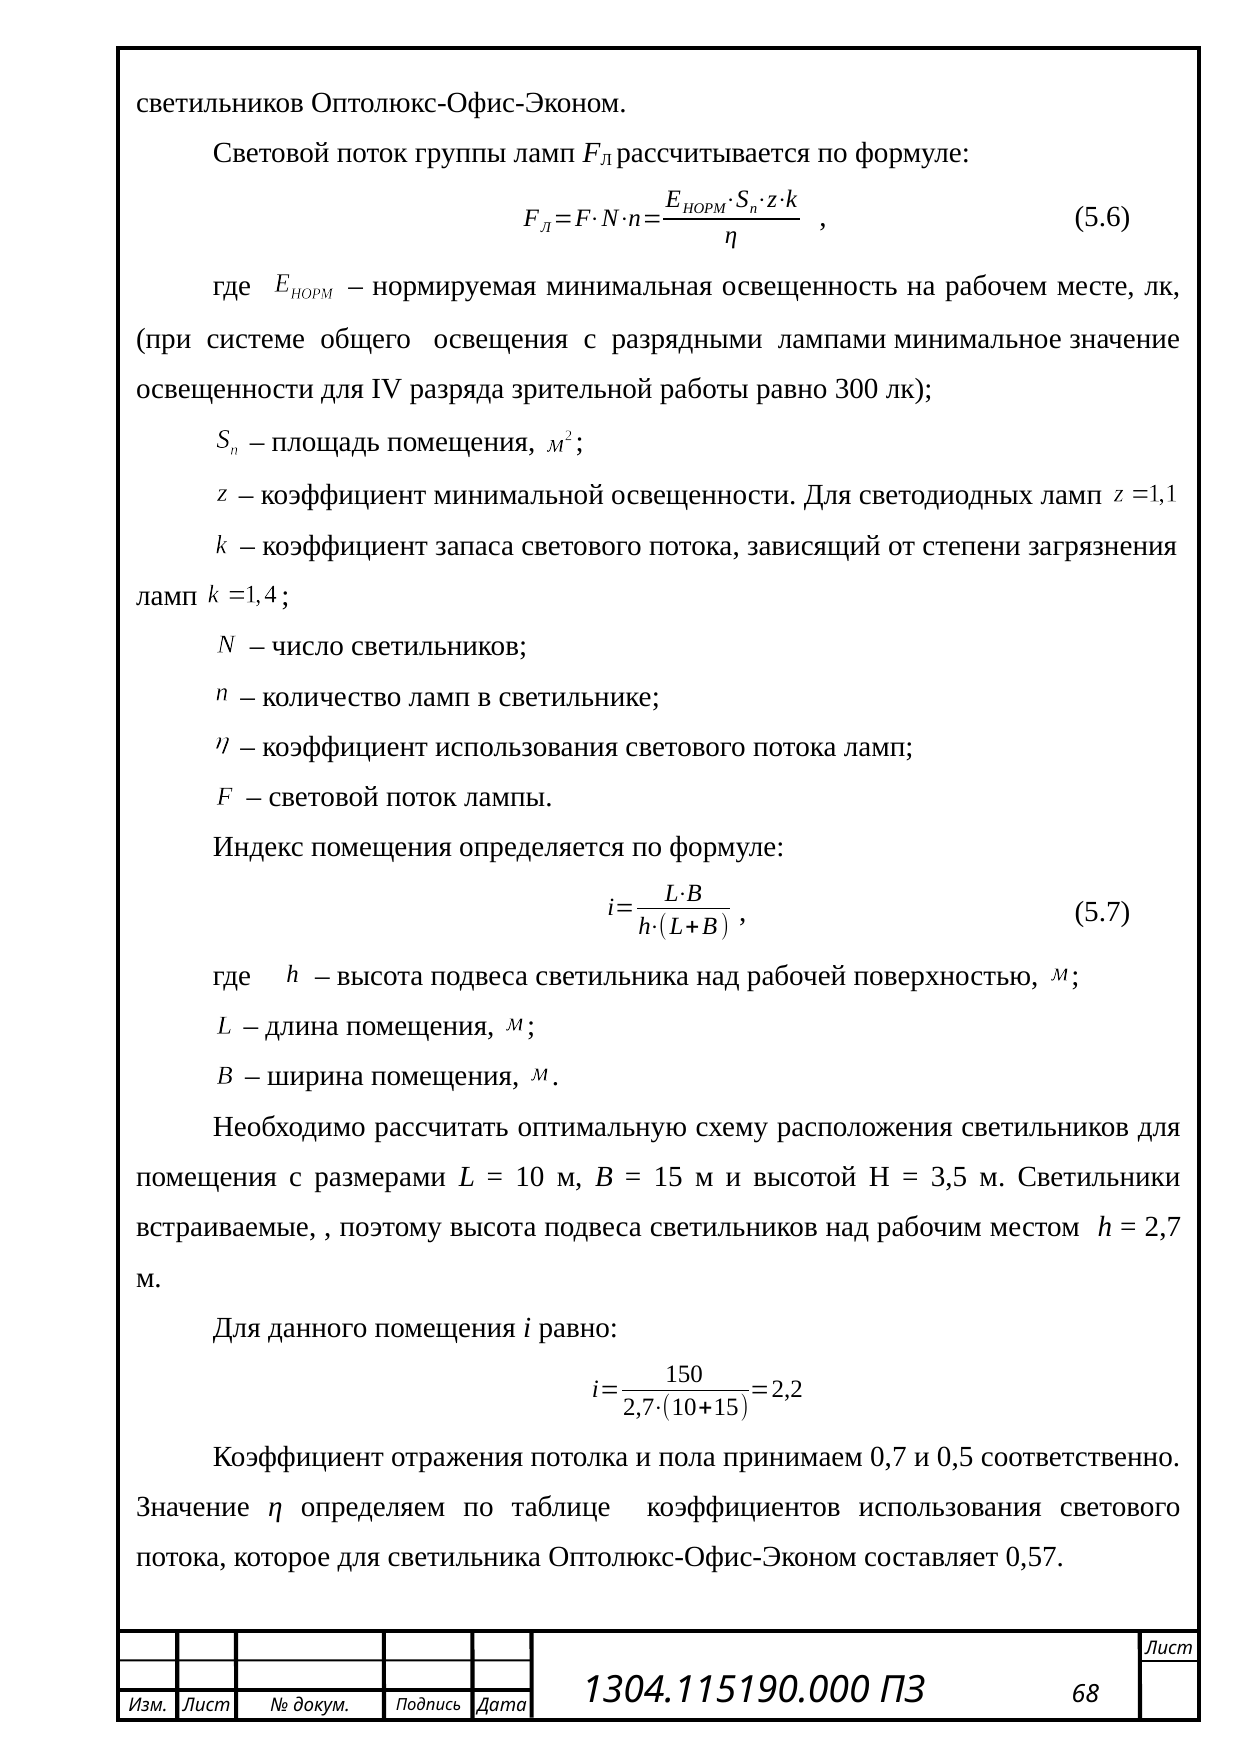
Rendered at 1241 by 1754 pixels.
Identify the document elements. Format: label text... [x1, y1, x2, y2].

text Индекс помещения определяется по формуле: [136, 829, 1181, 863]
text – количество ламп в светильнике; [136, 679, 1181, 712]
text , (5.6) [136, 186, 1181, 248]
text где – нормируемая минимальная освещенность на рабочем месте, лк, (при системе общего освещения с разрядными лампами минимальное значение освещенности для IV разряда зрительной работы равно 300 лк); [136, 265, 1181, 405]
text где – высота подвеса светильника над рабочей поверхностью, ; [136, 958, 1181, 991]
text – число светильников; [136, 628, 1181, 662]
text – коэффициент минимальной освещенности. Для светодиодных ламп [136, 477, 1181, 511]
text Необходимо рассчитать оптимальную схему расположения светильников для помещения с размерами L = 10 м, B = 15 м и высотой H = 3,5 м. Светильники встраиваемые, , поэтому высота подвеса светильников над рабочим местом h = 2,7 м. [136, 1109, 1181, 1293]
text – длина помещения, ; [136, 1008, 1181, 1042]
text – площадь помещения, ; [136, 422, 1181, 461]
text – световой поток лампы. [136, 779, 1181, 813]
text , (5.7) [136, 880, 1181, 941]
text Для данного помещения i равно: [136, 1310, 1181, 1344]
text светильников Оптолюкс-Офис-Эконом. [136, 85, 1181, 118]
text Световой поток группы ламп FЛ рассчитывается по формуле: [136, 135, 1181, 169]
text Коэффициент отражения потолка и пола принимаем 0,7 и 0,5 соответственно. Значение η определяем по таблице коэффициентов использования светового потока, которое для светильника Оптолюкс-Офис-Эконом составляет 0,57. [136, 1439, 1181, 1573]
text – коэффициент использования светового потока ламп; [136, 729, 1181, 762]
text – коэффициент запаса светового потока, зависящий от степени загрязнения ламп ; [136, 528, 1181, 612]
text – ширина помещения, . [136, 1058, 1181, 1092]
